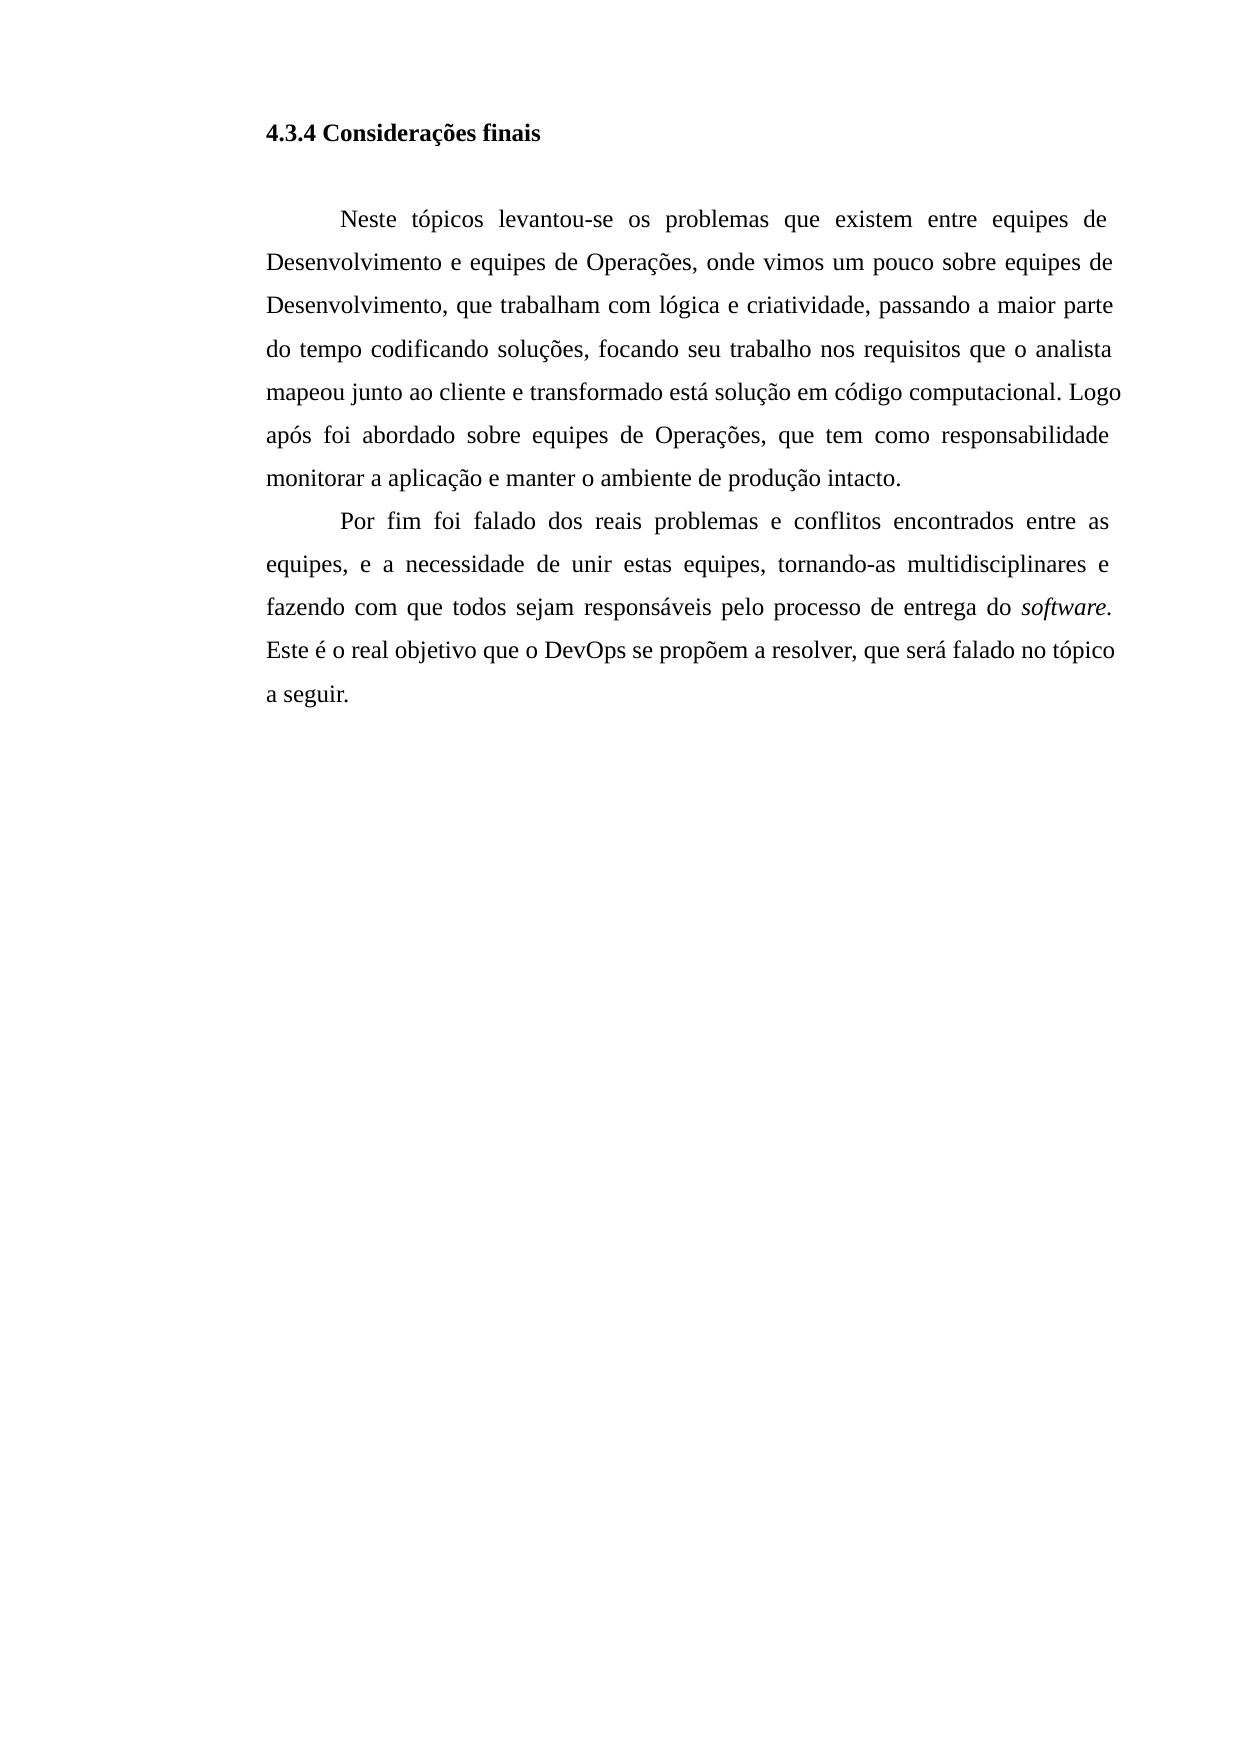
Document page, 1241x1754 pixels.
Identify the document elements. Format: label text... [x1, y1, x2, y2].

text Por fim foi falado dos reais problemas e conflitos encontrados entre as equipes, e a necessidade de unir estas equipes, tornando-as multidisciplinares e fazendo com que todos sejam responsáveis pelo processo de entrega do software. Este é o real objetivo que o DevOps se propõem a resolver, que será falado no tópico a seguir. [192, 506, 1122, 707]
text 4.3.4 Considerações finais [192, 118, 1122, 147]
text Neste tópicos levantou-se os problemas que existem entre equipes de Desenvolvimento e equipes de Operações, onde vimos um pouco sobre equipes de Desenvolvimento, que trabalham com lógica e criatividade, passando a maior parte do tempo codificando soluções, focando seu trabalho nos requisitos que o analista mapeou junto ao cliente e transformado está solução em código computacional. Logo após foi abordado sobre equipes de Operações, que tem como responsabilidade monitorar a aplicação e manter o ambiente de produção intacto. [192, 204, 1122, 492]
